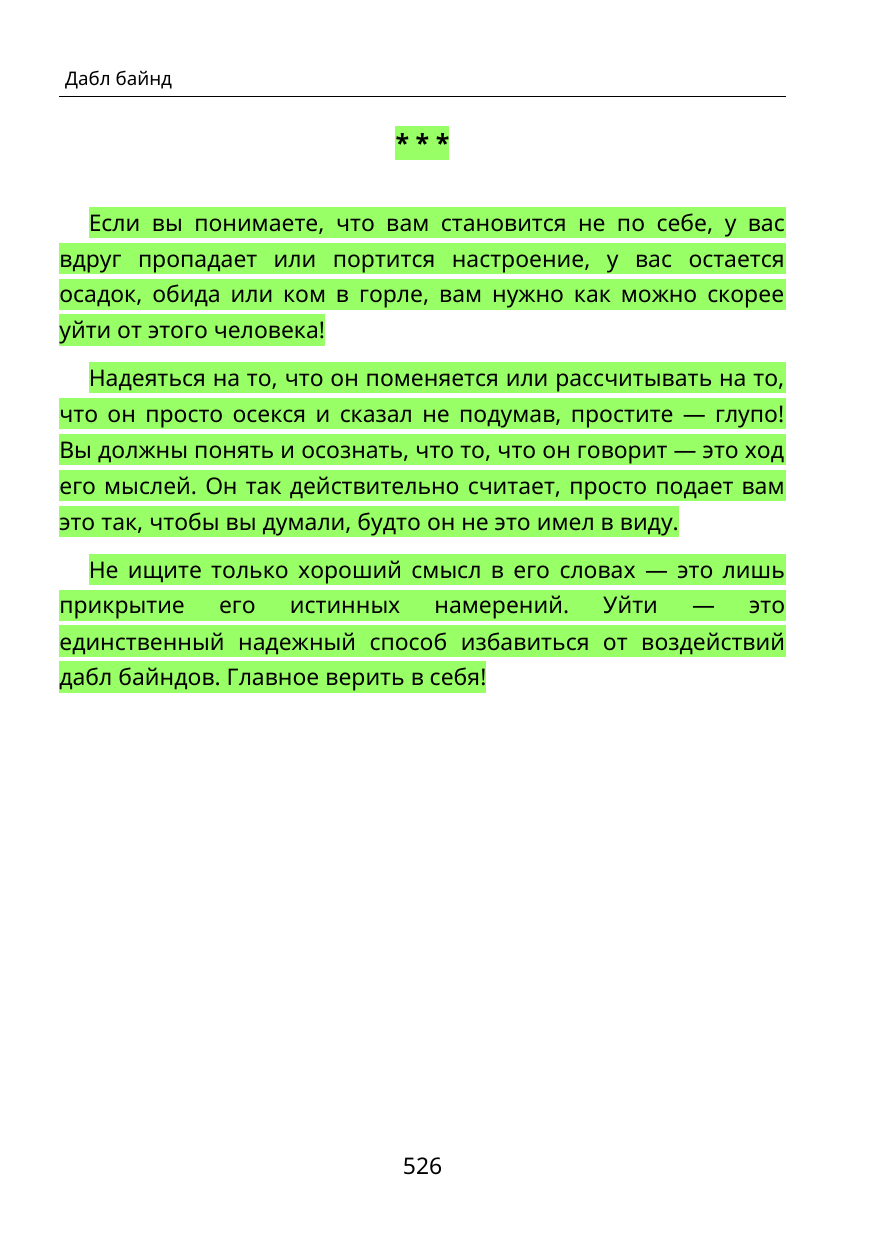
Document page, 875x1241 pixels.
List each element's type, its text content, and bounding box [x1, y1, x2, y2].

text Не ищите только хороший смысл в его словах — это лишь прикрытие его истинных намерений. Уйти — это единственный надежный способ избавиться от воздействий дабл байндов. Главное верить в себя! [59, 553, 786, 693]
text Если вы понимаете, что вам становится не по себе, у вас вдруг пропадает или портится настроение, у вас остается осадок, обида или ком в горле, вам нужно как можно скорее уйти от этого человека! [59, 207, 786, 346]
text Надеяться на то, что он поменяется или рассчитывать на то, что он просто осекся и сказал не подумав, простите — глупо! Вы должны понять и осознать, что то, что он говорит — это ход его мыслей. Он так действительно считает, просто подает вам это так, чтобы вы думали, будто он не это имел в виду. [59, 362, 786, 537]
subtitle * * * [59, 126, 786, 160]
